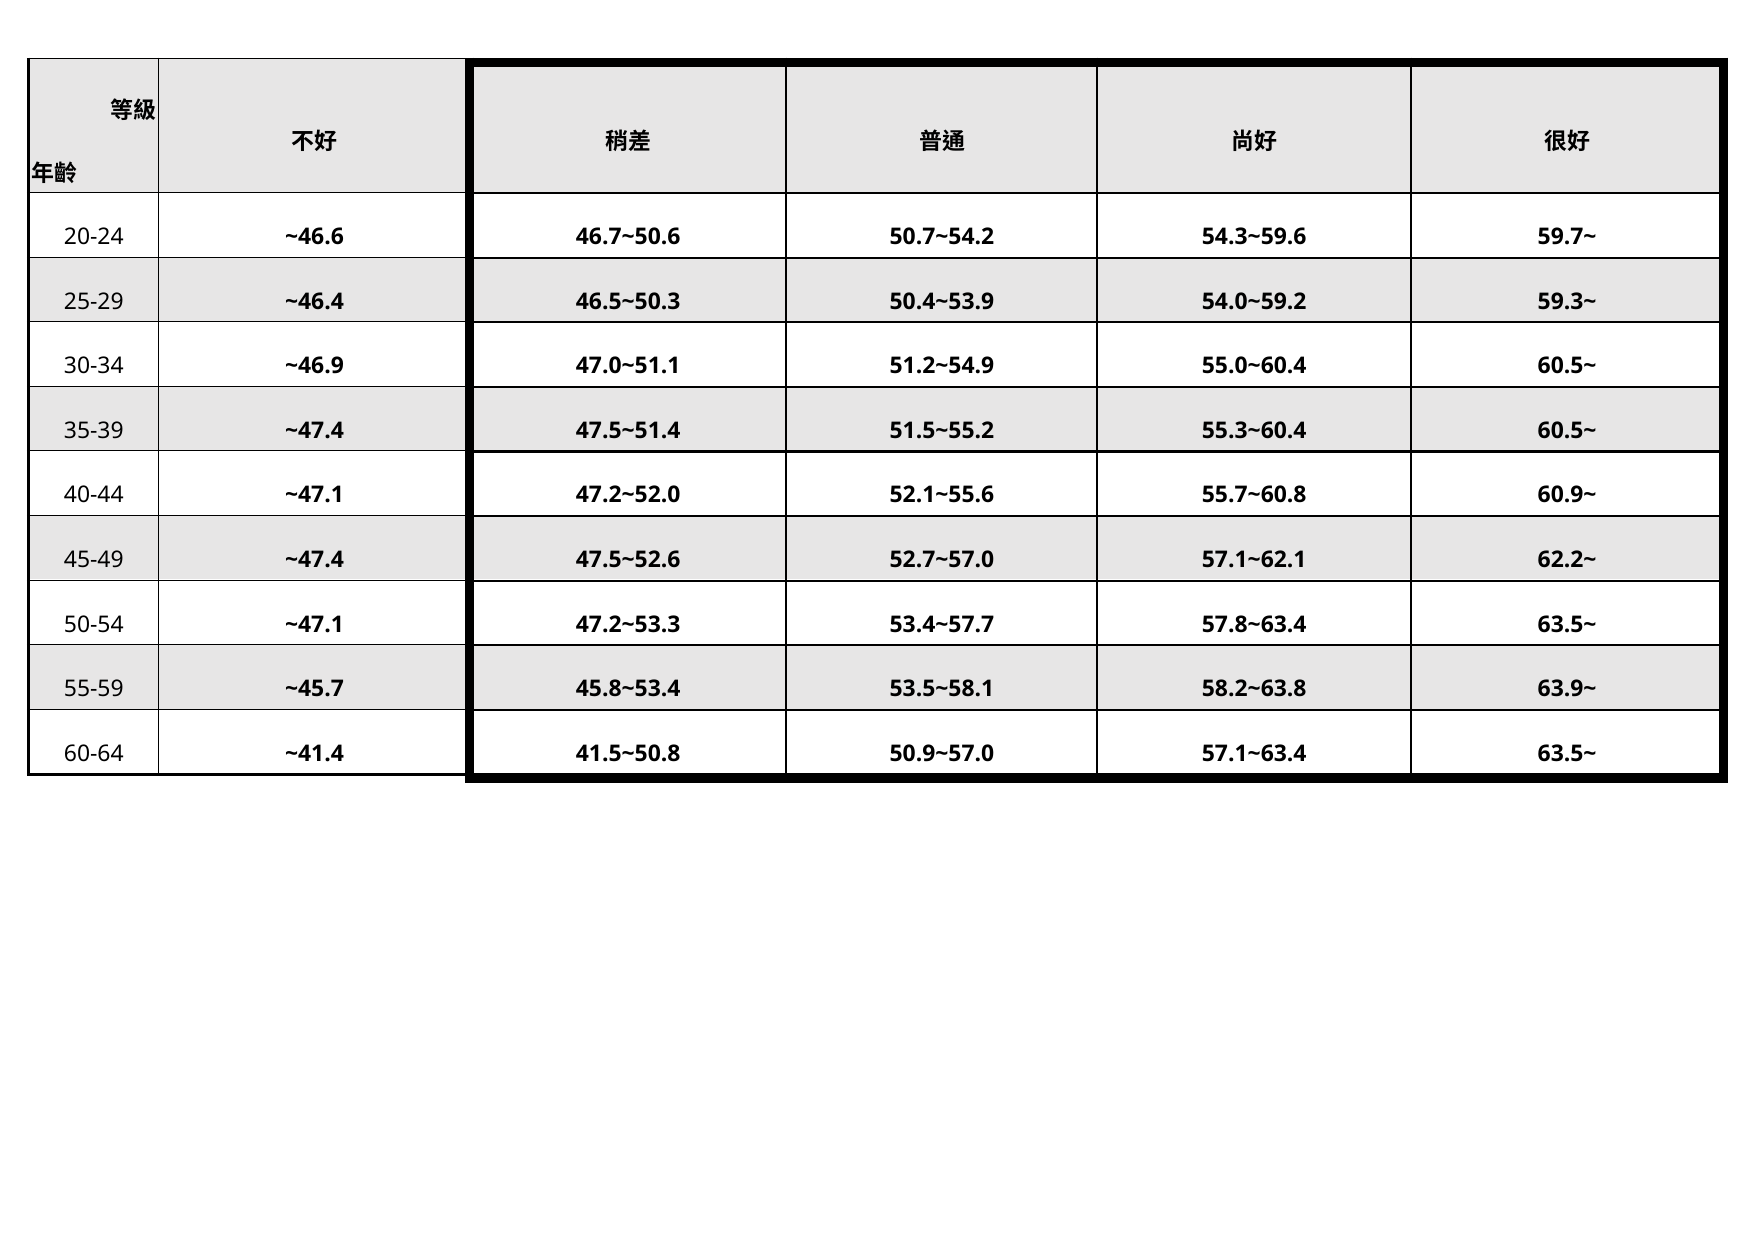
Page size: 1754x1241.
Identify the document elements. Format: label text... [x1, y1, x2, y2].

table_cell 45-49 [30, 516, 158, 579]
table_cell 40-44 [30, 451, 158, 515]
table_cell 63.5~ [1412, 711, 1719, 773]
table_cell 63.5~ [1412, 582, 1719, 644]
table_cell ~47.4 [159, 516, 465, 579]
table_cell 52.7~57.0 [787, 517, 1096, 579]
table_cell 60.9~ [1412, 453, 1719, 515]
table_cell 很好 [1412, 67, 1719, 192]
table_cell ~46.6 [159, 193, 465, 257]
table_cell 46.5~50.3 [474, 259, 785, 321]
table_cell 53.5~58.1 [787, 646, 1096, 709]
table_cell ~45.7 [159, 645, 465, 709]
table_cell 51.2~54.9 [787, 323, 1096, 386]
table_cell 54.0~59.2 [1098, 259, 1410, 321]
table_cell 41.5~50.8 [474, 711, 785, 773]
table_cell 55.3~60.4 [1098, 388, 1410, 450]
table_cell 46.7~50.6 [474, 194, 785, 257]
table_cell 47.0~51.1 [474, 323, 785, 386]
table_cell 20-24 [30, 193, 158, 257]
table_cell 47.2~53.3 [474, 582, 785, 644]
table_cell ~47.1 [159, 451, 465, 515]
table_cell 60.5~ [1412, 323, 1719, 386]
table_cell 54.3~59.6 [1098, 194, 1410, 257]
table_cell 57.1~62.1 [1098, 517, 1410, 579]
table_cell 55-59 [30, 645, 158, 709]
table_cell 47.5~51.4 [474, 388, 785, 450]
table_cell 59.3~ [1412, 259, 1719, 321]
table_cell ~46.9 [159, 322, 465, 386]
table_cell 62.2~ [1412, 517, 1719, 579]
table_cell 60-64 [30, 710, 158, 773]
table_cell 53.4~57.7 [787, 582, 1096, 644]
table_cell ~41.4 [159, 710, 465, 773]
table_cell 50.9~57.0 [787, 711, 1096, 773]
table_cell 25-29 [30, 258, 158, 321]
table_cell 59.7~ [1412, 194, 1719, 257]
table_cell 47.5~52.6 [474, 517, 785, 579]
table_cell 52.1~55.6 [787, 453, 1096, 515]
table_cell 30-34 [30, 322, 158, 386]
table_cell 57.8~63.4 [1098, 582, 1410, 644]
table_cell 不好 [159, 59, 465, 192]
table_cell 35-39 [30, 387, 158, 450]
table_cell ~46.4 [159, 258, 465, 321]
table_cell 63.9~ [1412, 646, 1719, 709]
table_cell 45.8~53.4 [474, 646, 785, 709]
table_cell ~47.1 [159, 581, 465, 644]
table_cell 55.0~60.4 [1098, 323, 1410, 386]
table_cell 50.4~53.9 [787, 259, 1096, 321]
table_cell 58.2~63.8 [1098, 646, 1410, 709]
table_cell ~47.4 [159, 387, 465, 450]
table_cell 55.7~60.8 [1098, 453, 1410, 515]
table_cell 47.2~52.0 [474, 453, 785, 515]
table_cell 尚好 [1098, 67, 1410, 192]
table_cell 51.5~55.2 [787, 388, 1096, 450]
table_cell 稍差 [474, 67, 785, 192]
table_cell 60.5~ [1412, 388, 1719, 450]
table_cell 50.7~54.2 [787, 194, 1096, 257]
table_cell 50-54 [30, 581, 158, 644]
table_cell 57.1~63.4 [1098, 711, 1410, 773]
table_cell 等級 年齡 [30, 59, 158, 192]
table_cell 普通 [787, 67, 1096, 192]
